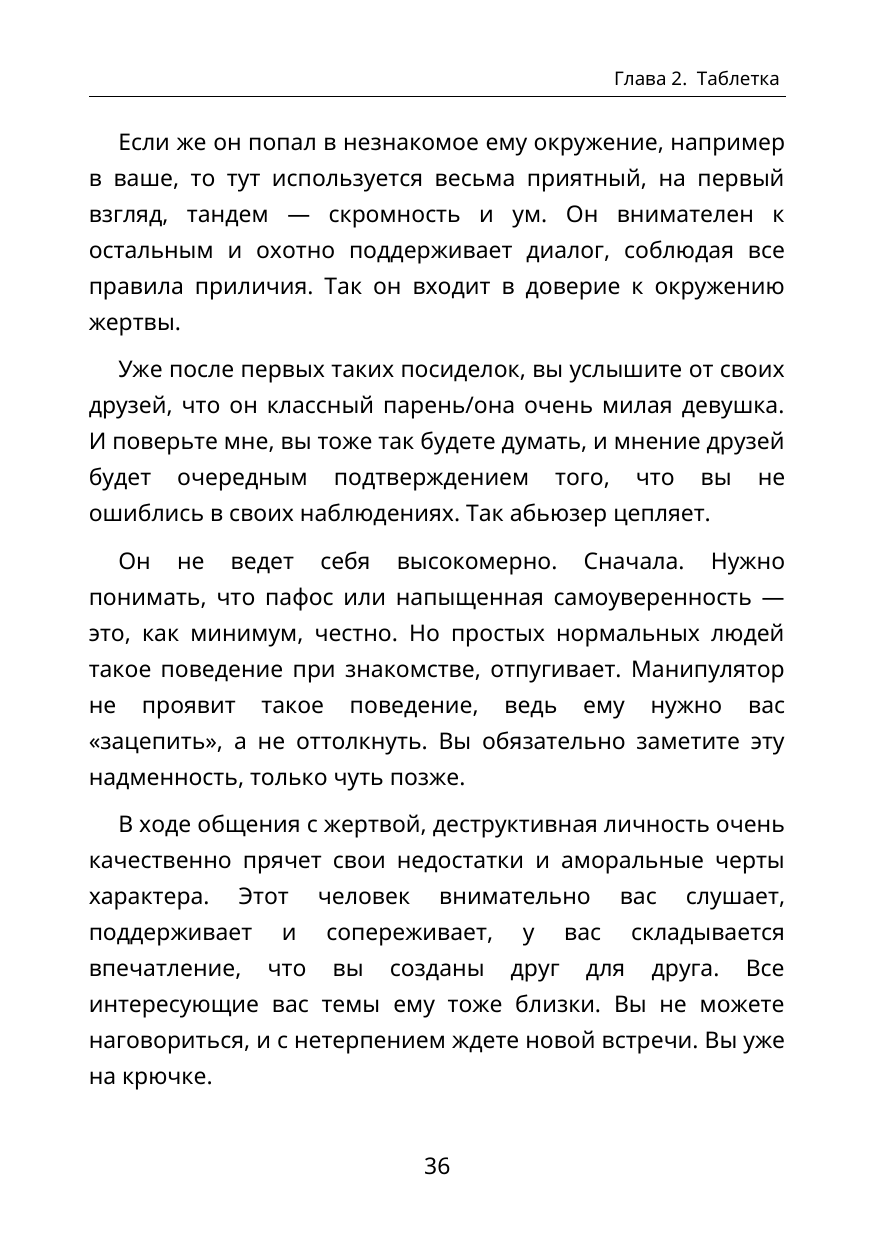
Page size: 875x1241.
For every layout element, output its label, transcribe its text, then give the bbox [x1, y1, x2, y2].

text Уже после первых таких посиделок, вы услышите от своих друзей, что он классный парень/она очень милая девушка. И поверьте мне, вы тоже так будете думать, и мнение друзей будет очередным подтверждением того, что вы не ошиблись в своих наблюдениях. Так абьюзер цепляет. [88, 353, 786, 528]
text Он не ведет себя высокомерно. Сначала. Нужно понимать, что пафос или напыщенная самоуверенность — это, как минимум, честно. Но простых нормальных людей такое поведение при знакомстве, отпугивает. Манипулятор не проявит такое поведение, ведь ему нужно вас «зацепить», а не оттолкнуть. Вы обязательно заметите эту надменность, только чуть позже. [88, 545, 786, 792]
text В ходе общения с жертвой, деструктивная личность очень качественно прячет свои недостатки и аморальные черты характера. Этот человек внимательно вас слушает, поддерживает и сопереживает, у вас складывается впечатление, что вы созданы друг для друга. Все интересующие вас темы ему тоже близки. Вы не можете наговориться, и с нетерпением ждете новой встречи. Вы уже на крючке. [88, 808, 786, 1091]
text Если же он попал в незнакомое ему окружение, например в ваше, то тут используется весьма приятный, на первый взгляд, тандем — скромность и ум. Он внимателен к остальным и охотно поддерживает диалог, соблюдая все правила приличия. Так он входит в доверие к окружению жертвы. [88, 126, 786, 337]
